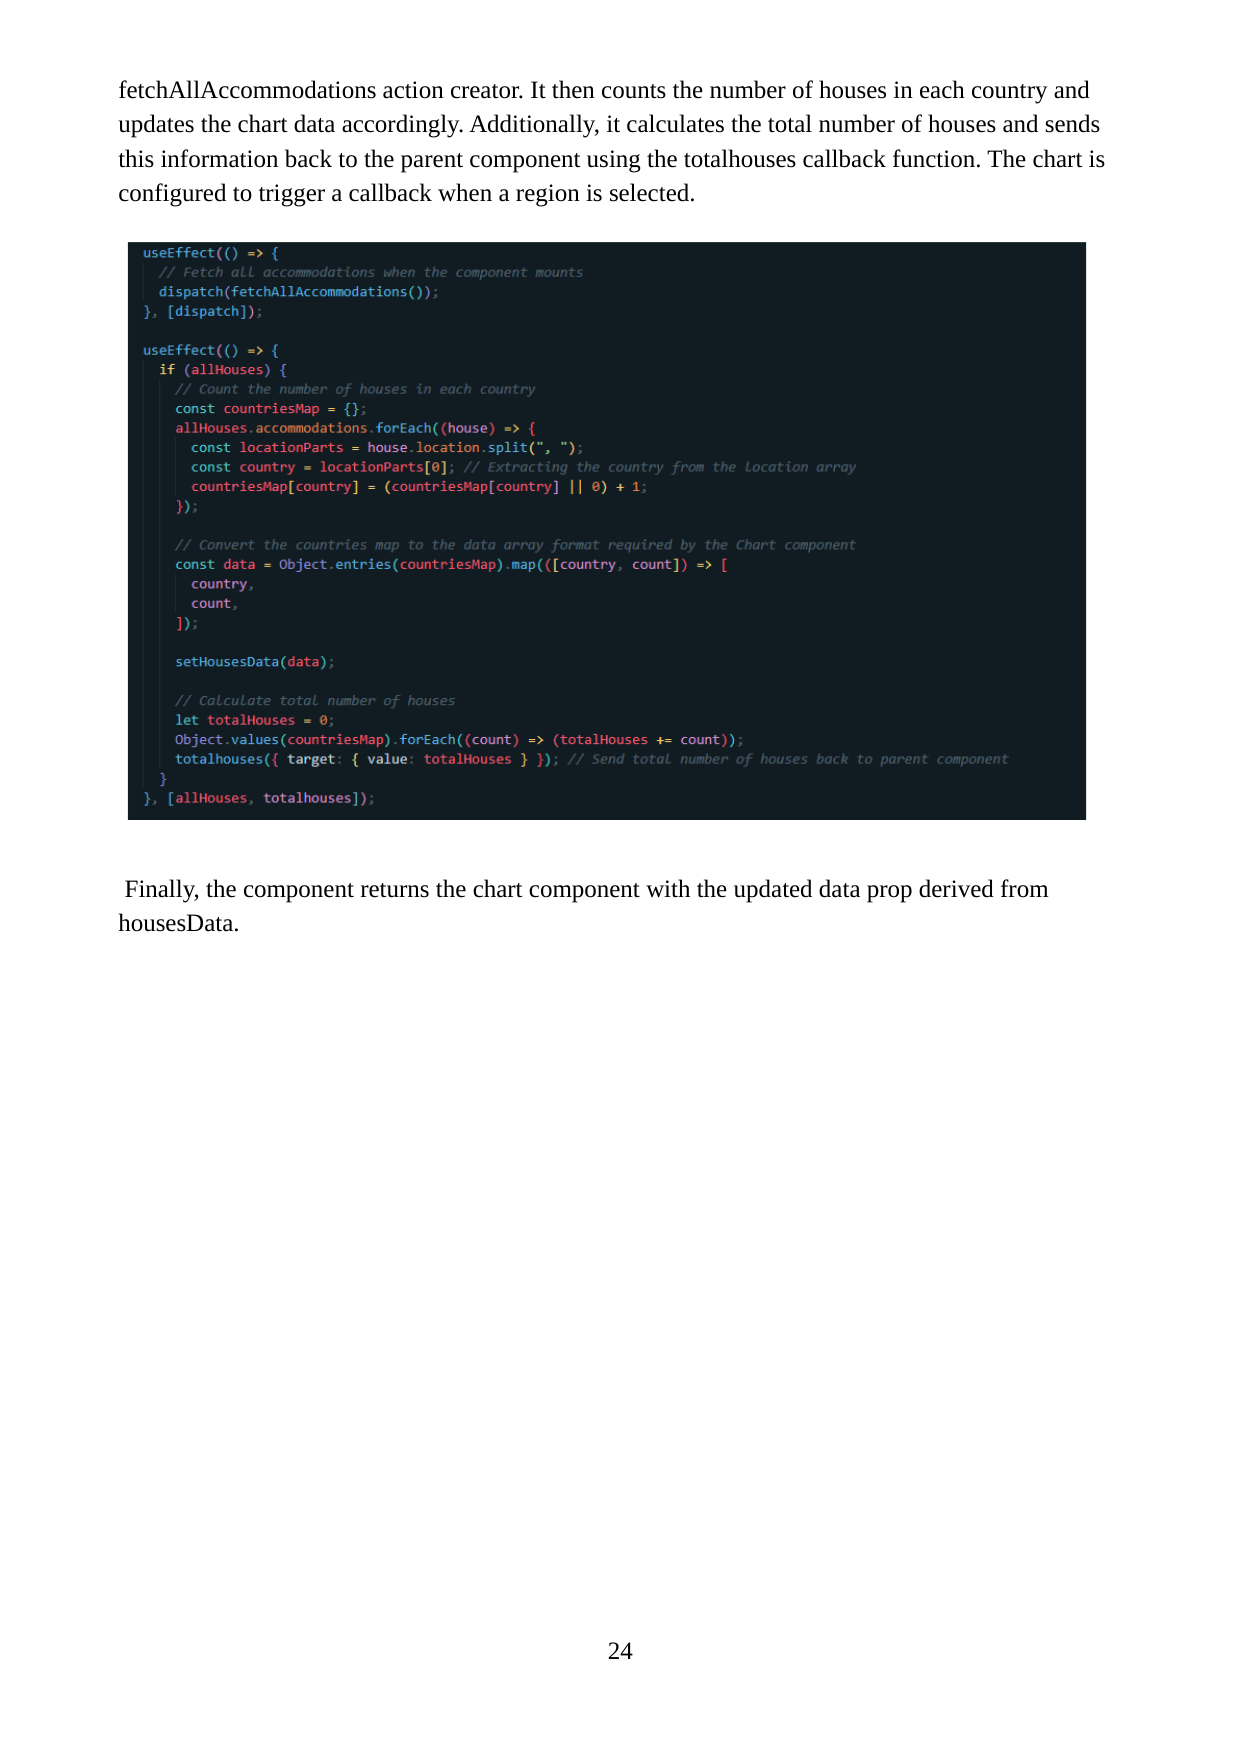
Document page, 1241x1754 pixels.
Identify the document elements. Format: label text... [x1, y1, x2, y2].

text fetchAllAccommodations action creator. It then counts the number of houses in each country and updates the chart data accordingly. Additionally, it calculates the total number of houses and sends this information back to the parent component using the totalhouses callback function. The chart is configured to trigger a callback when a region is selected. [118, 75, 1122, 207]
picture [127, 242, 1087, 820]
text Finally, the component returns the chart component with the updated data prop derived from housesData. [118, 874, 1122, 937]
